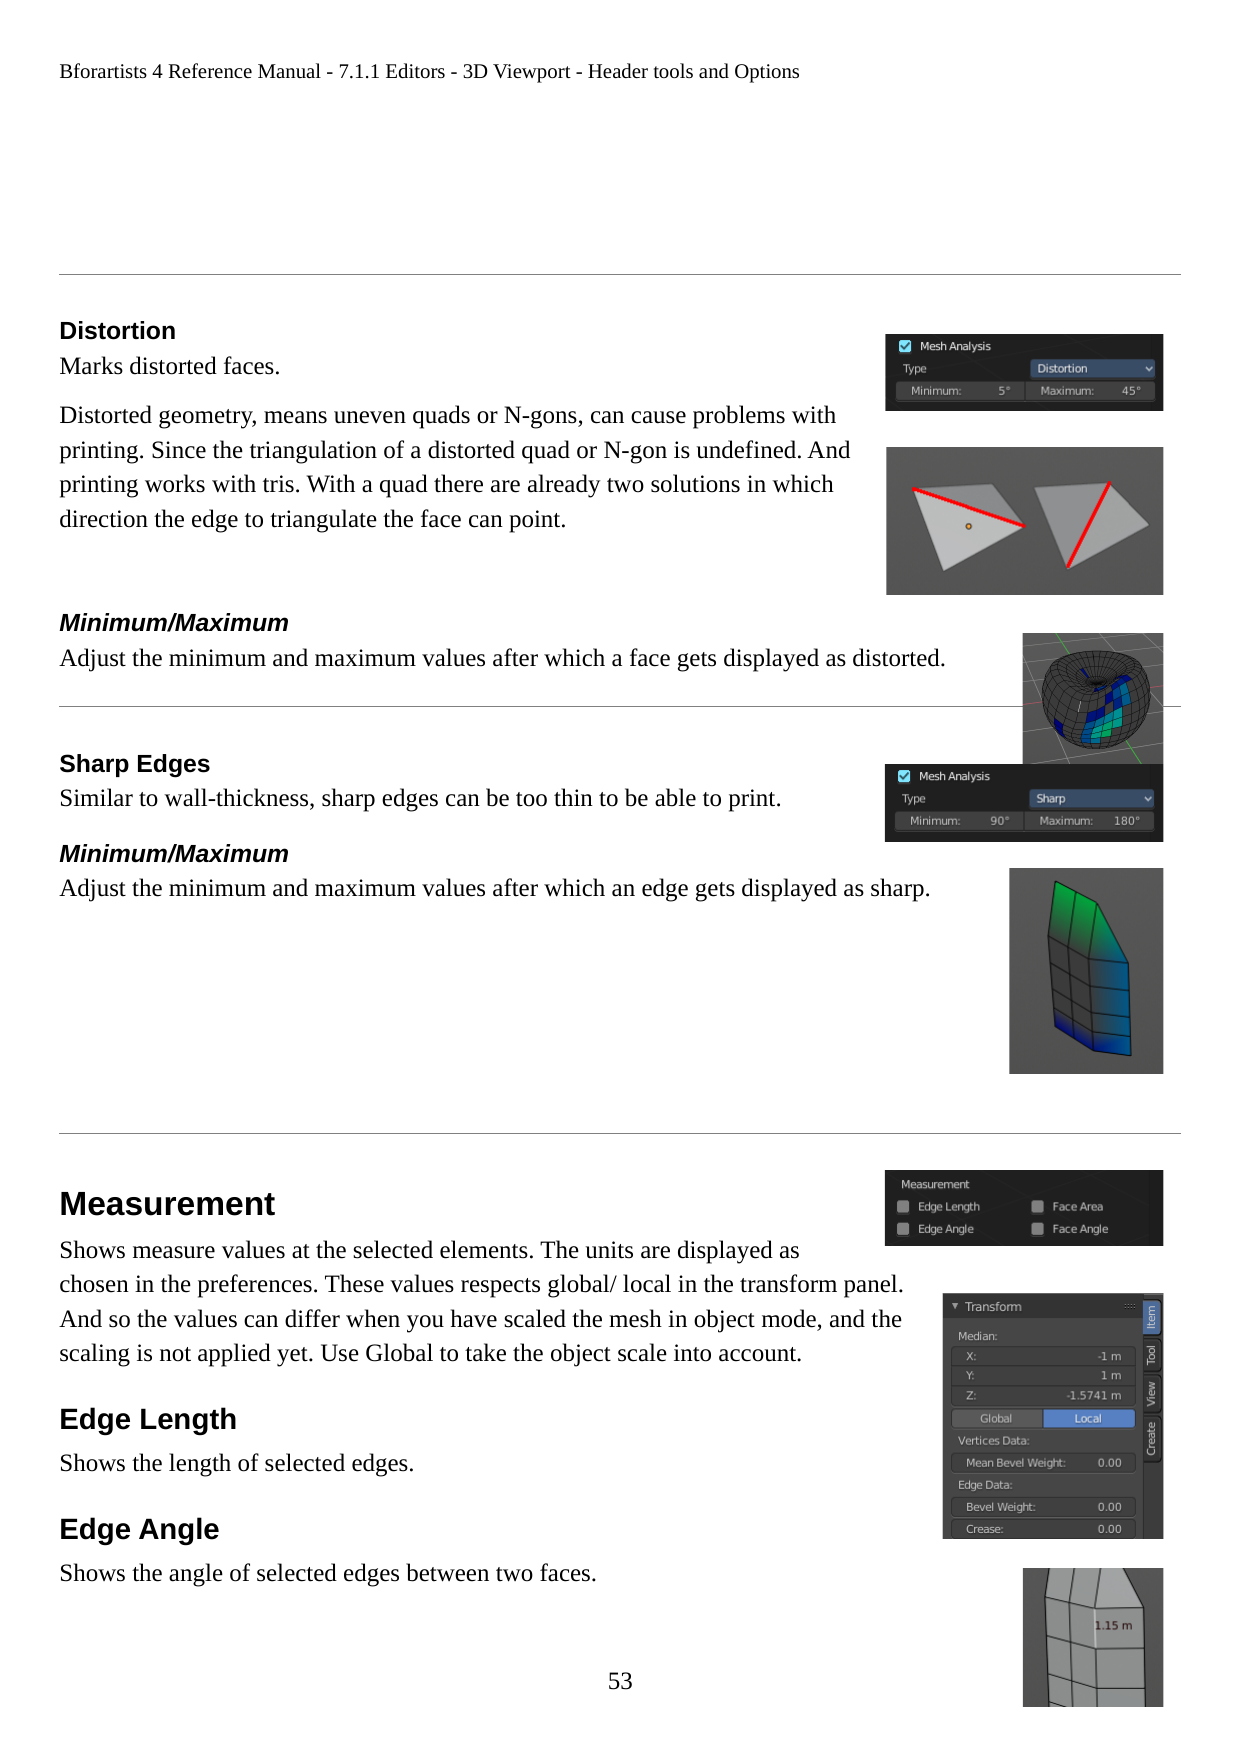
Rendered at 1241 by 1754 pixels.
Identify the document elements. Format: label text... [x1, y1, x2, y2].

text Adjust the minimum and maximum values after which a face gets displayed as distorted. [59, 643, 1022, 672]
subtitle [1164, 1184, 1181, 1222]
subtitle Minimum/Maximum [59, 839, 1181, 867]
picture [942, 1293, 1164, 1539]
subtitle Edge Angle [59, 1512, 1181, 1546]
subtitle Measurement [59, 1184, 884, 1222]
subtitle Edge Length [59, 1402, 942, 1436]
picture [1022, 1568, 1164, 1707]
text Distorted geometry, means uneven quads or N-gons, can cause problems with printing. Since the triangulation of a distorted quad or N-gon is undefined. And printing works with tris. With a quad there are already two solutions in which direction the edge to triangulate the face can point. [59, 400, 1181, 532]
text Marks distorted faces. [59, 351, 885, 380]
subtitle [1164, 1402, 1181, 1436]
subtitle Minimum/Maximum [59, 608, 1181, 637]
text Adjust the minimum and maximum values after which an edge gets displayed as sharp. [59, 873, 1009, 902]
subtitle Distortion [59, 316, 1181, 345]
picture [885, 334, 1164, 411]
text Shows measure values at the selected elements. The units are displayed as chosen in the preferences. These values respects global/ local in the transform panel. And so the values can differ when you have scaled the mesh in object mode, and the scaling is not applied yet. Use Global to take the object scale into account. [59, 1235, 1181, 1367]
subtitle Sharp Edges [59, 749, 1022, 777]
text Shows the angle of selected edges between two faces. [59, 1558, 1181, 1587]
text [1164, 351, 1181, 380]
subtitle [1164, 749, 1181, 777]
text Shows the length of selected edges. [59, 1448, 942, 1477]
picture [886, 447, 1164, 595]
picture [884, 633, 1164, 842]
picture [1009, 868, 1164, 1074]
text Similar to wall-thickness, sharp edges can be too thin to be able to print. [59, 783, 884, 812]
